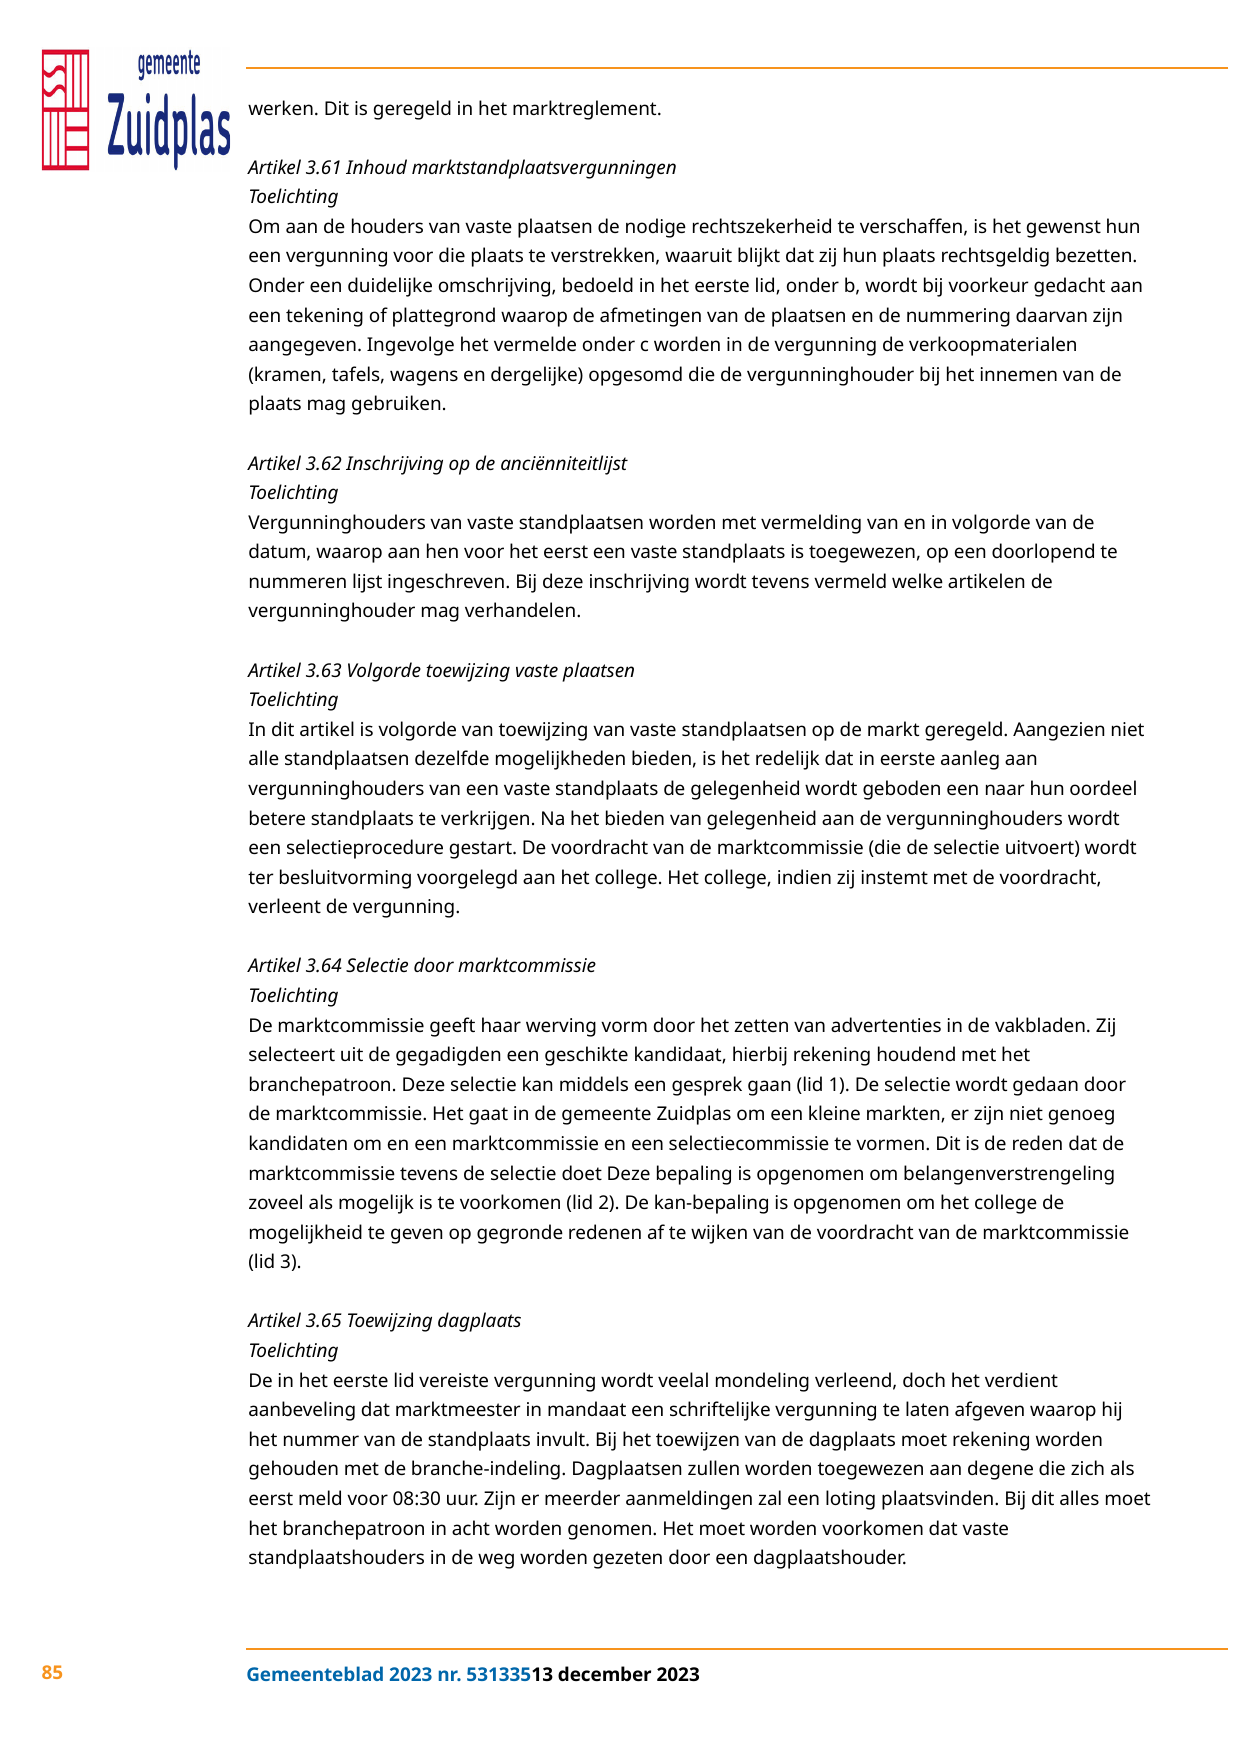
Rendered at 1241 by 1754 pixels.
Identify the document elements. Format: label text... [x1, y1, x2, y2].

text In dit artikel is volgorde van toewijzing van vaste standplaatsen op de markt geregeld. Aangezien niet alle standplaatsen dezelfde mogelijkheden bieden, is het redelijk dat in eerste aanleg aan vergunninghouders van een vaste standplaats de gelegenheid wordt geboden een naar hun oordeel betere standplaats te verkrijgen. Na het bieden van gelegenheid aan de vergunninghouders wordt een selectieprocedure gestart. De voordracht van de marktcommissie (die de selectie uitvoert) wordt ter besluitvorming voorgelegd aan het college. Het college, indien zij instemt met de voordracht, verleent de vergunning. [248, 716, 1152, 919]
picture [41, 47, 231, 172]
text Om aan de houders van vaste plaatsen de nodige rechtszekerheid te verschaffen, is het gewenst hun een vergunning voor die plaats te verstrekken, waaruit blijkt dat zij hun plaats rechtsgeldig bezetten. Onder een duidelijke omschrijving, bedoeld in het eerste lid, onder b, wordt bij voorkeur gedacht aan een tekening of plattegrond waarop de afmetingen van de plaatsen en de nummering daarvan zijn aangegeven. Ingevolge het vermelde onder c worden in de vergunning de verkoopmaterialen (kramen, tafels, wagens en dergelijke) opgesomd die de vergunninghouder bij het innemen van de plaats mag gebruiken. [248, 213, 1152, 416]
text Artikel 3.63 Volgorde toewijzing vaste plaatsen [248, 657, 1152, 683]
text Toelichting [248, 982, 1152, 1008]
text De in het eerste lid vereiste vergunning wordt veelal mondeling verleend, doch het verdient aanbeveling dat marktmeester in mandaat een schriftelijke vergunning te laten afgeven waarop hij het nummer van de standplaats invult. Bij het toewijzen van de dagplaats moet rekening worden gehouden met de branche-indeling. Dagplaatsen zullen worden toegewezen aan degene die zich als eerst meld voor 08:30 uur. Zijn er meerder aanmeldingen zal een loting plaatsvinden. Bij dit alles moet het branchepatroon in acht worden genomen. Het moet worden voorkomen dat vaste standplaatshouders in de weg worden gezeten door een dagplaatshouder. [248, 1367, 1152, 1570]
text Toelichting [248, 686, 1152, 712]
text Artikel 3.64 Selectie door marktcommissie [248, 953, 1152, 978]
text Toelichting [248, 183, 1152, 209]
text Toelichting [248, 1337, 1152, 1363]
text De marktcommissie geeft haar werving vorm door het zetten van advertenties in de vakbladen. Zij selecteert uit de gegadigden een geschikte kandidaat, hierbij rekening houdend met het branchepatroon. Deze selectie kan middels een gesprek gaan (lid 1). De selectie wordt gedaan door de marktcommissie. Het gaat in de gemeente Zuidplas om een kleine markten, er zijn niet genoeg kandidaten om en een marktcommissie en een selectiecommissie te vormen. Dit is de reden dat de marktcommissie tevens de selectie doet Deze bepaling is opgenomen om belangenverstrengeling zoveel als mogelijk is te voorkomen (lid 2). De kan-bepaling is opgenomen om het college de mogelijkheid te geven op gegronde redenen af te wijken van de voordracht van de marktcommissie (lid 3). [248, 1012, 1152, 1274]
text Vergunninghouders van vaste standplaatsen worden met vermelding van en in volgorde van de datum, waarop aan hen voor het eerst een vaste standplaats is toegewezen, op een doorlopend te nummeren lijst ingeschreven. Bij deze inschrijving wordt tevens vermeld welke artikelen de vergunninghouder mag verhandelen. [248, 509, 1152, 623]
text werken. Dit is geregeld in het marktreglement. [248, 95, 1152, 121]
text Artikel 3.62 Inschrijving op de anciënniteitlijst [248, 450, 1152, 476]
text Artikel 3.65 Toewijzing dagplaats [248, 1308, 1152, 1333]
text Toelichting [248, 479, 1152, 505]
text Artikel 3.61 Inhoud marktstandplaatsvergunningen [248, 154, 1152, 180]
